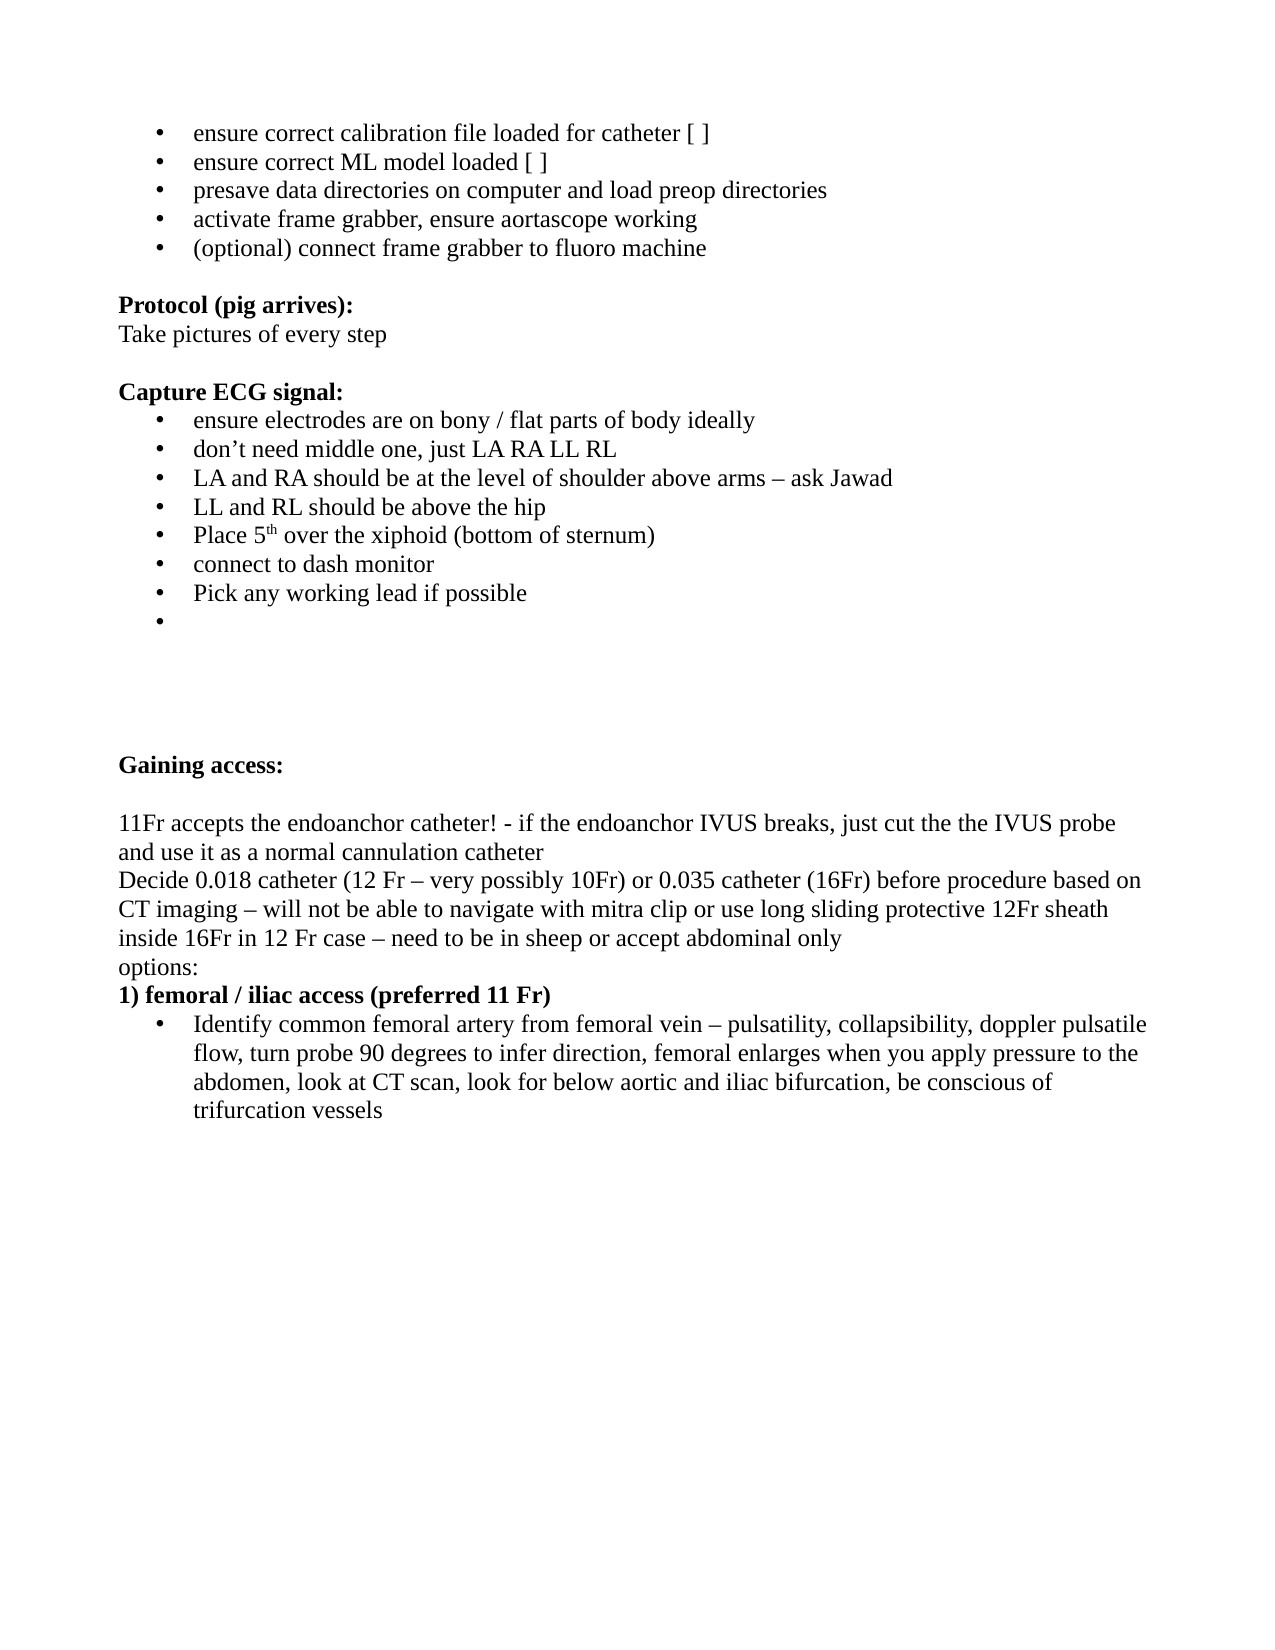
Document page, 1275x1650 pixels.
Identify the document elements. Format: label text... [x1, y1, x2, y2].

list Identify common femoral artery from femoral vein – pulsatility, collapsibility, doppler pulsatile flow, turn probe 90 degrees to infer direction, femoral enlarges when you apply pressure to the abdomen, look at CT scan, look for below aortic and iliac bifurcation, be conscious of trifurcation vessels [156, 1009, 1157, 1124]
list LL and RL should be above the hip [156, 492, 1157, 521]
text Protocol (pig arrives): [118, 291, 1157, 319]
list LA and RA should be at the level of shoulder above arms – ask Jawad [156, 463, 1157, 492]
text Decide 0.018 catheter (12 Fr – very possibly 10Fr) or 0.035 catheter (16Fr) before procedure based on CT imaging – will not be able to navigate with mitra clip or use long sliding protective 12Fr sheath inside 16Fr in 12 Fr case – need to be in sheep or accept abdominal only [118, 866, 1157, 952]
text Capture ECG signal: [118, 377, 1157, 406]
list ensure correct ML model loaded [ ] [156, 147, 1157, 176]
text 1) femoral / iliac access (preferred 11 Fr) [118, 981, 1157, 1009]
list Place 5th over the xiphoid (bottom of sternum) [156, 521, 1157, 549]
list connect to dash monitor [156, 549, 1157, 578]
text Take pictures of every step [118, 319, 1157, 348]
list presave data directories on computer and load preop directories [156, 176, 1157, 204]
list ensure electrodes are on bony / flat parts of body ideally [156, 406, 1157, 434]
list activate frame grabber, ensure aortascope working [156, 204, 1157, 233]
list ensure correct calibration file loaded for catheter [ ] [156, 118, 1157, 147]
text options: [118, 952, 1157, 981]
list don’t need middle one, just LA RA LL RL [156, 434, 1157, 463]
text 11Fr accepts the endoanchor catheter! - if the endoanchor IVUS breaks, just cut the the IVUS probe and use it as a normal cannulation catheter [118, 808, 1157, 866]
list Pick any working lead if possible [156, 578, 1157, 607]
list (optional) connect frame grabber to fluoro machine [156, 233, 1157, 262]
text Gaining access: [118, 751, 1157, 779]
